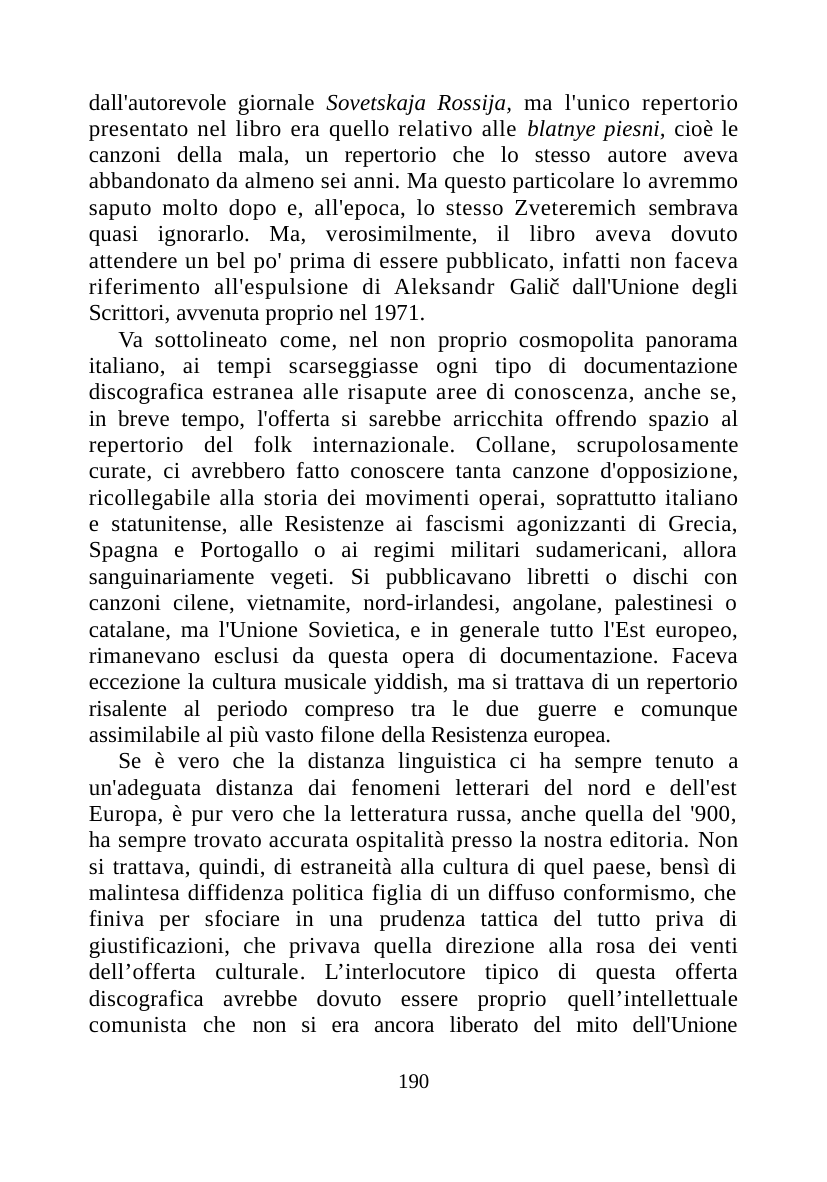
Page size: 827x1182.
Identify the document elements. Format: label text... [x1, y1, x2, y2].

text Va sottolineato come, nel non proprio cosmopolita panorama italiano, ai tempi scarseggiasse ogni tipo di documentazione discografica estranea alle risapute aree di conoscenza, anche se, in breve tempo, l'offerta si sarebbe arricchita offrendo spazio al repertorio del folk internazionale. Collane, scrupolosamente curate, ci avrebbero fatto conoscere tanta canzone d'opposizione, ricollegabile alla storia dei movimenti operai, soprattutto italiano e statunitense, alle Resistenze ai fascismi agonizzanti di Grecia, Spagna e Portogallo o ai regimi militari sudamericani, allora sanguinariamente vegeti. Si pubblicavano libretti o dischi con canzoni cilene, vietnamite, nord-irlandesi, angolane, palestinesi o catalane, ma l'Unione Sovietica, e in generale tutto l'Est europeo, rimanevano esclusi da questa opera di documentazione. Faceva eccezione la cultura musicale yiddish, ma si trattava di un repertorio risalente al periodo compreso tra le due guerre e comunque assimilabile al più vasto filone della Resistenza europea. [88, 326, 738, 747]
text Se è vero che la distanza linguistica ci ha sempre tenuto a un'adeguata distanza dai fenomeni letterari del nord e dell'est Europa, è pur vero che la letteratura russa, anche quella del '900, ha sempre trovato accurata ospitalità presso la nostra editoria. Non si trattava, quindi, di estraneità alla cultura di quel paese, bensì di malintesa diffidenza politica figlia di un diffuso conformismo, che finiva per sfociare in una prudenza tattica del tutto priva di giustificazioni, che privava quella direzione alla rosa dei venti dell’offerta culturale. L’interlocutore tipico di questa offerta discografica avrebbe dovuto essere proprio quell’intellettuale comunista che non si era ancora liberato del mito dell'Unione [88, 747, 738, 1037]
text dall'autorevole giornale Sovetskaja Rossija, ma l'unico repertorio presentato nel libro era quello relativo alle blatnye piesni, cioè le canzoni della mala, un repertorio che lo stesso autore aveva abbandonato da almeno sei anni. Ma questo particolare lo avremmo saputo molto dopo e, all'epoca, lo stesso Zveteremich sembrava quasi ignorarlo. Ma, verosimilmente, il libro aveva dovuto attendere un bel po' prima di essere pubblicato, infatti non faceva riferimento all'espulsione di Aleksandr Galič dall'Unione degli Scrittori, avvenuta proprio nel 1971. [88, 88, 738, 326]
